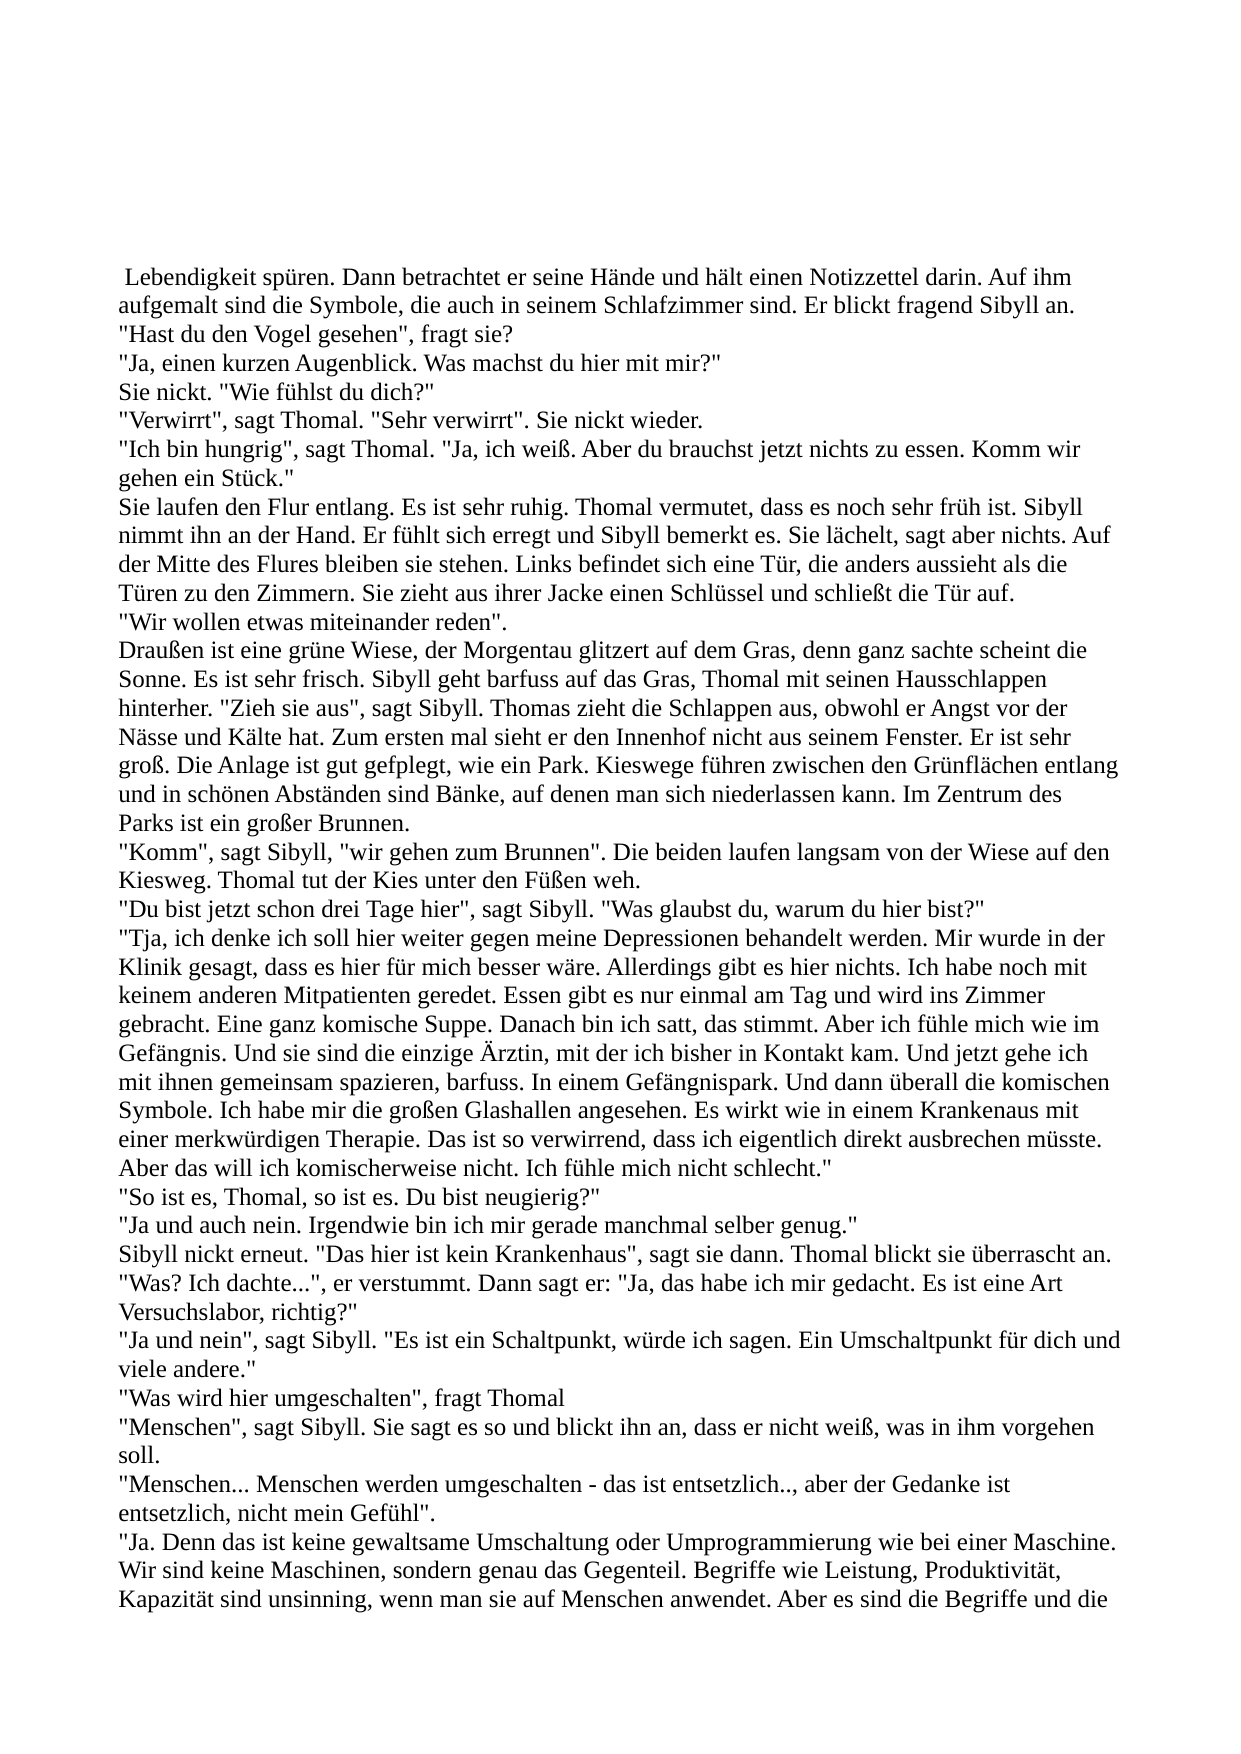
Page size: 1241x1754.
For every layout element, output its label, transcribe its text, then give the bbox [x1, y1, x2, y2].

text "Ja. Denn das ist keine gewaltsame Umschaltung oder Umprogrammierung wie bei einer Maschine. Wir sind keine Maschinen, sondern genau das Gegenteil. Begriffe wie Leistung, Produktivität, Kapazität sind unsinning, wenn man sie auf Menschen anwendet. Aber es sind die Begriffe und die [118, 1527, 1122, 1613]
text "Ja und nein", sagt Sibyll. "Es ist ein Schaltpunkt, würde ich sagen. Ein Umschaltpunkt für dich und viele andere." [118, 1326, 1122, 1383]
text "Wir wollen etwas miteinander reden". [118, 607, 1122, 636]
text "Was wird hier umgeschalten", fragt Thomal [118, 1383, 1122, 1412]
text "Ja, einen kurzen Augenblick. Was machst du hier mit mir?" [118, 348, 1122, 377]
text Draußen ist eine grüne Wiese, der Morgentau glitzert auf dem Gras, denn ganz sachte scheint die Sonne. Es ist sehr frisch. Sibyll geht barfuss auf das Gras, Thomal mit seinen Hausschlappen hinterher. "Zieh sie aus", sagt Sibyll. Thomas zieht die Schlappen aus, obwohl er Angst vor der Nässe und Kälte hat. Zum ersten mal sieht er den Innenhof nicht aus seinem Fenster. Er ist sehr groß. Die Anlage ist gut gefplegt, wie ein Park. Kieswege führen zwischen den Grünflächen entlang und in schönen Abständen sind Bänke, auf denen man sich niederlassen kann. Im Zentrum des Parks ist ein großer Brunnen. [118, 636, 1122, 837]
text "Ich bin hungrig", sagt Thomal. "Ja, ich weiß. Aber du brauchst jetzt nichts zu essen. Komm wir gehen ein Stück." [118, 434, 1122, 492]
text "So ist es, Thomal, so ist es. Du bist neugierig?" [118, 1182, 1122, 1211]
text Sie laufen den Flur entlang. Es ist sehr ruhig. Thomal vermutet, dass es noch sehr früh ist. Sibyll nimmt ihn an der Hand. Er fühlt sich erregt und Sibyll bemerkt es. Sie lächelt, sagt aber nichts. Auf der Mitte des Flures bleiben sie stehen. Links befindet sich eine Tür, die anders aussieht als die Türen zu den Zimmern. Sie zieht aus ihrer Jacke einen Schlüssel und schließt die Tür auf. [118, 492, 1122, 607]
text "Verwirrt", sagt Thomal. "Sehr verwirrt". Sie nickt wieder. [118, 406, 1122, 434]
text "Komm", sagt Sibyll, "wir gehen zum Brunnen". Die beiden laufen langsam von der Wiese auf den Kiesweg. Thomal tut der Kies unter den Füßen weh. [118, 837, 1122, 894]
text "Ja und auch nein. Irgendwie bin ich mir gerade manchmal selber genug." [118, 1211, 1122, 1239]
text Lebendigkeit spüren. Dann betrachtet er seine Hände und hält einen Notizzettel darin. Auf ihm aufgemalt sind die Symbole, die auch in seinem Schlafzimmer sind. Er blickt fragend Sibyll an. [118, 262, 1122, 319]
text "Tja, ich denke ich soll hier weiter gegen meine Depressionen behandelt werden. Mir wurde in der Klinik gesagt, dass es hier für mich besser wäre. Allerdings gibt es hier nichts. Ich habe noch mit keinem anderen Mitpatienten geredet. Essen gibt es nur einmal am Tag und wird ins Zimmer gebracht. Eine ganz komische Suppe. Danach bin ich satt, das stimmt. Aber ich fühle mich wie im Gefängnis. Und sie sind die einzige Ärztin, mit der ich bisher in Kontakt kam. Und jetzt gehe ich mit ihnen gemeinsam spazieren, barfuss. In einem Gefängnispark. Und dann überall die komischen Symbole. Ich habe mir die großen Glashallen angesehen. Es wirkt wie in einem Krankenaus mit einer merkwürdigen Therapie. Das ist so verwirrend, dass ich eigentlich direkt ausbrechen müsste. Aber das will ich komischerweise nicht. Ich fühle mich nicht schlecht." [118, 923, 1122, 1182]
text "Menschen... Menschen werden umgeschalten - das ist entsetzlich.., aber der Gedanke ist entsetzlich, nicht mein Gefühl". [118, 1469, 1122, 1527]
text "Du bist jetzt schon drei Tage hier", sagt Sibyll. "Was glaubst du, warum du hier bist?" [118, 894, 1122, 923]
text "Hast du den Vogel gesehen", fragt sie? [118, 319, 1122, 348]
text Sibyll nickt erneut. "Das hier ist kein Krankenhaus", sagt sie dann. Thomal blickt sie überrascht an. "Was? Ich dachte...", er verstummt. Dann sagt er: "Ja, das habe ich mir gedacht. Es ist eine Art Versuchslabor, richtig?" [118, 1239, 1122, 1326]
text "Menschen", sagt Sibyll. Sie sagt es so und blickt ihn an, dass er nicht weiß, was in ihm vorgehen soll. [118, 1412, 1122, 1469]
text Sie nickt. "Wie fühlst du dich?" [118, 377, 1122, 406]
